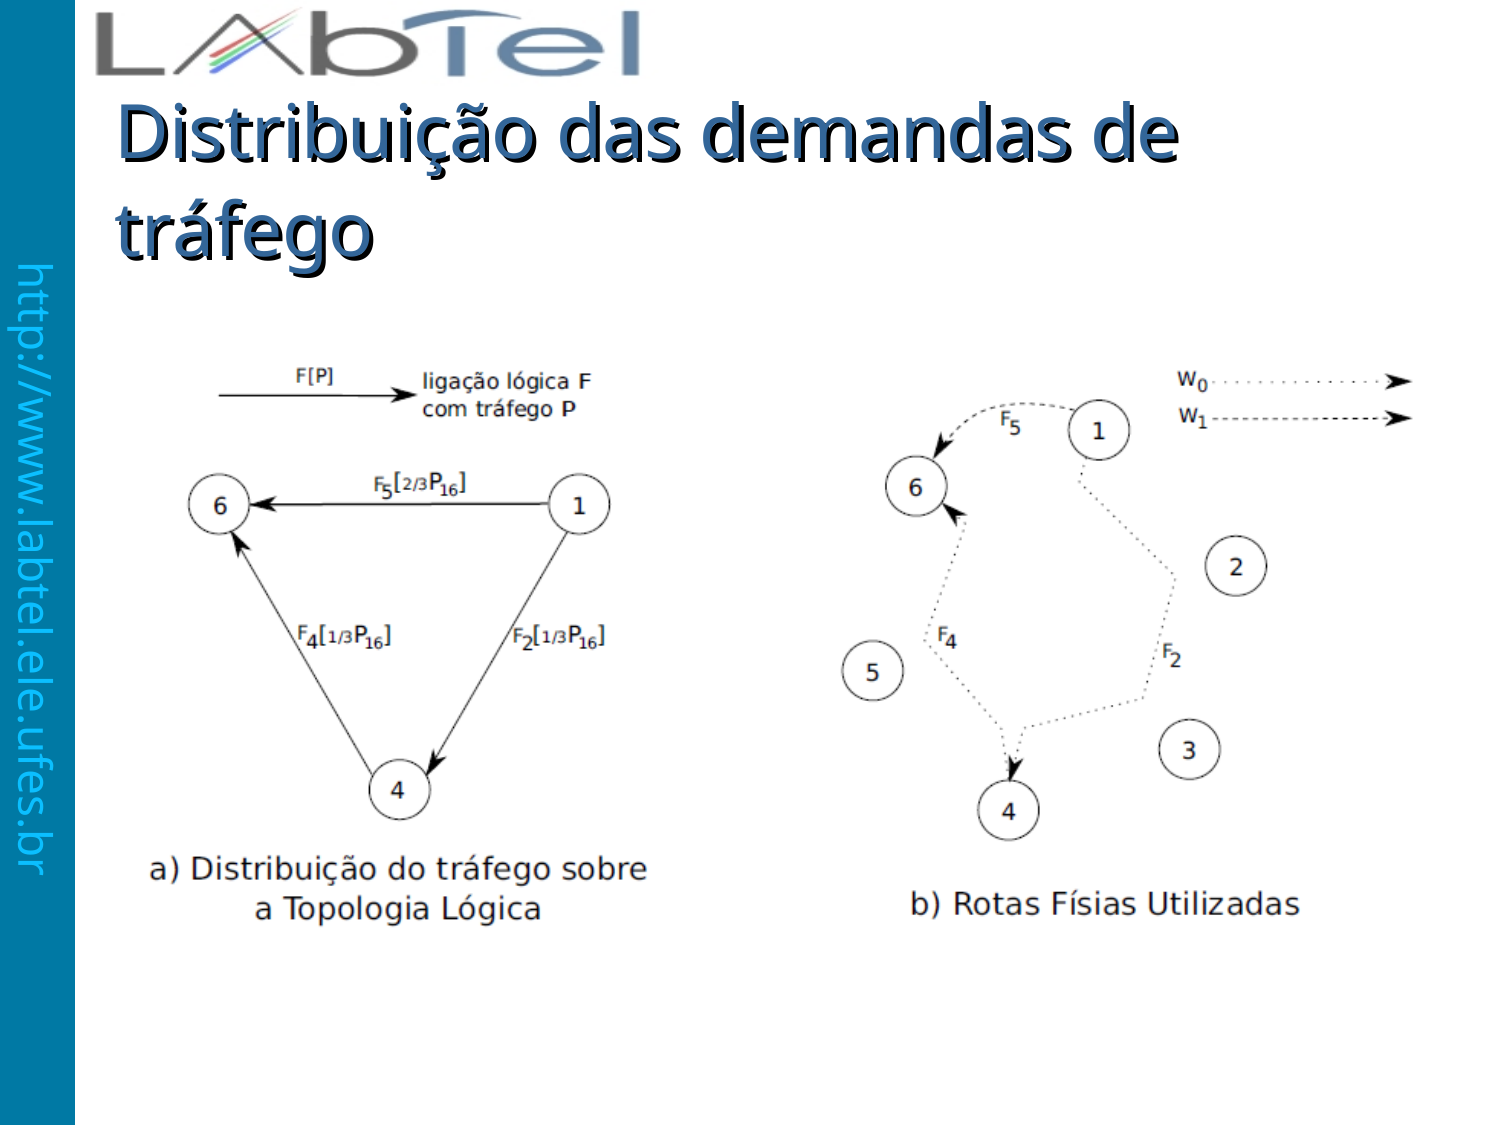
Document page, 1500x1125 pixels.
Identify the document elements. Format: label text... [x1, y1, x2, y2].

picture [76, 0, 675, 88]
picture [126, 334, 1431, 941]
title Distribuição das demandas de tráfego [99, 77, 1461, 275]
